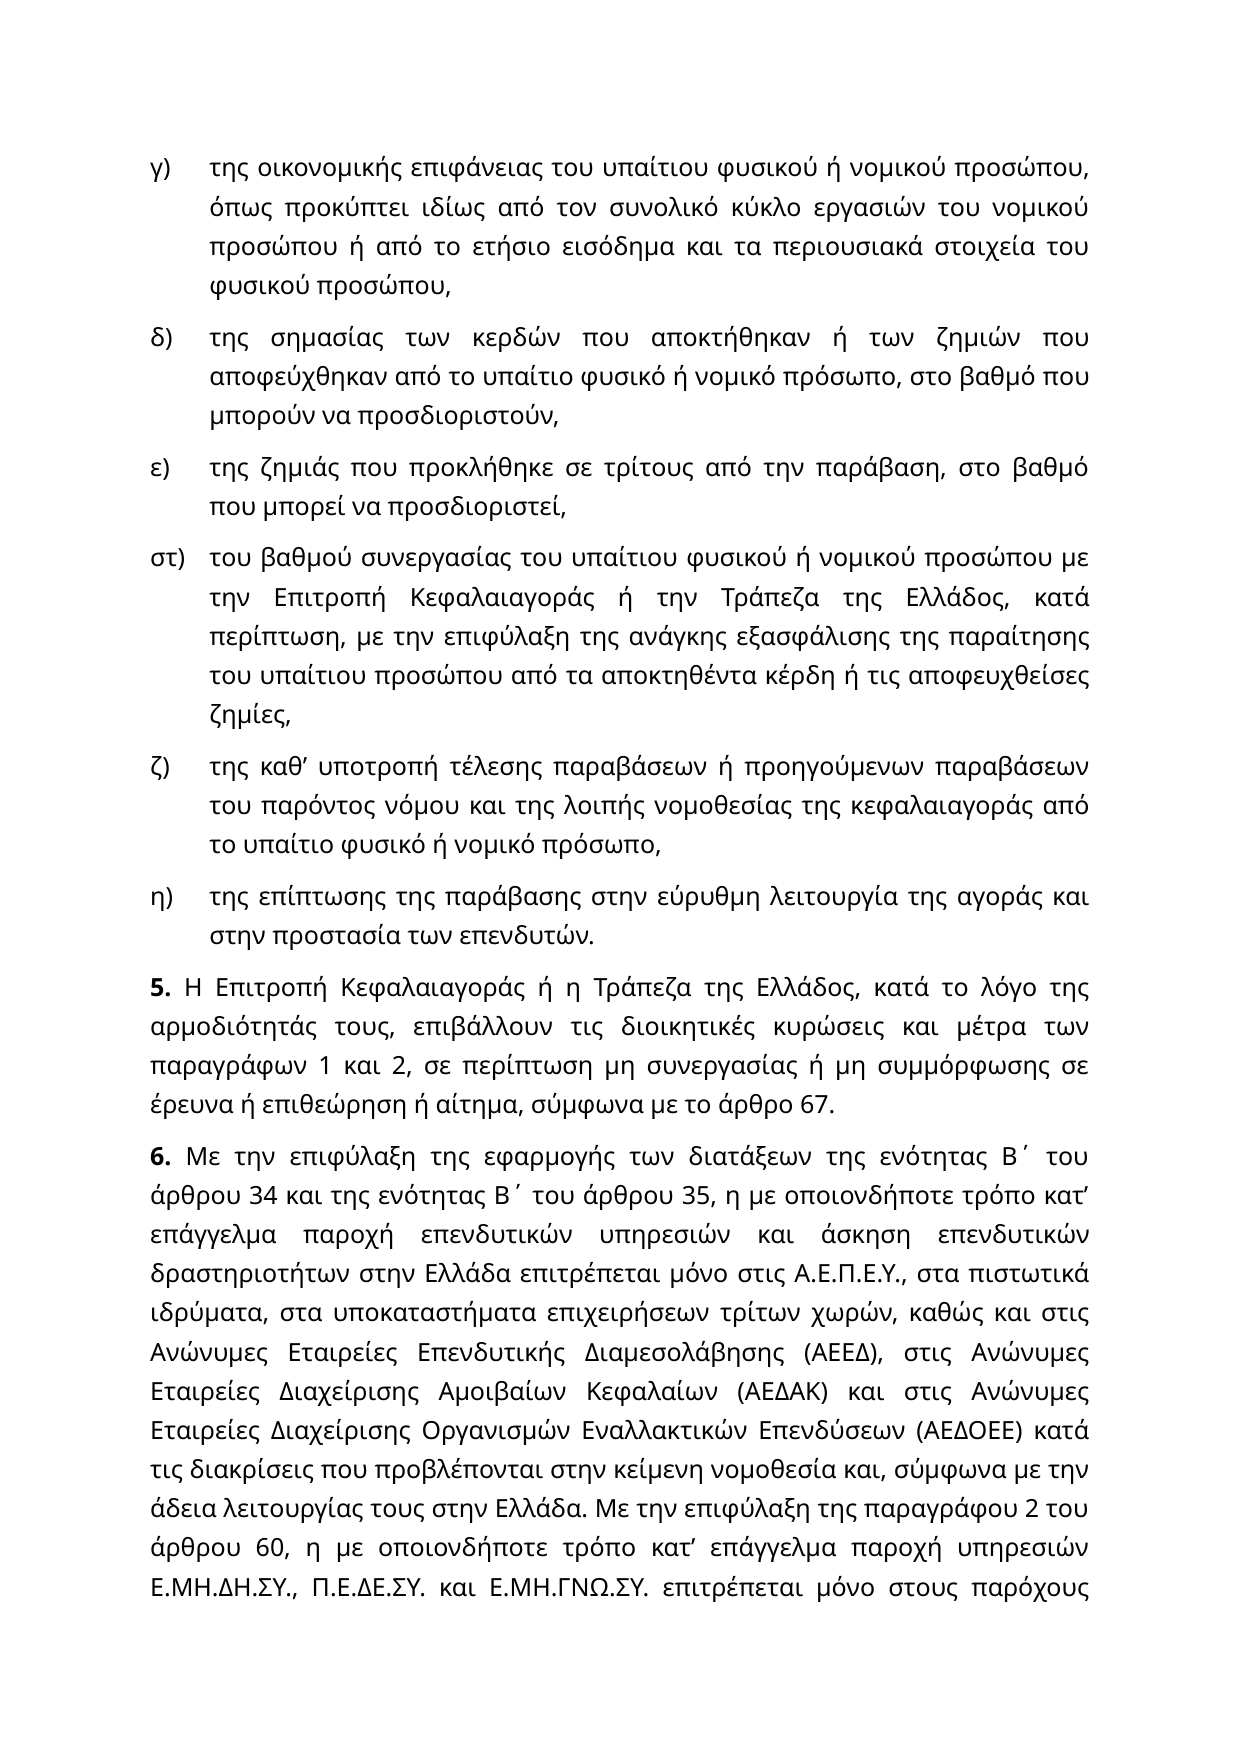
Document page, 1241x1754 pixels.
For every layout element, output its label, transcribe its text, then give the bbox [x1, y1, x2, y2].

text 6. Με την επιφύλαξη της εφαρμογής των διατάξεων της ενότητας Β΄ του άρθρου 34 και της ενότητας Β΄ του άρθρου 35, η με οποιονδήποτε τρόπο κατ’ επάγγελμα παροχή επενδυτικών υπηρεσιών και άσκηση επενδυτικών δραστηριοτήτων στην Ελλάδα επιτρέπεται μόνο στις Α.Ε.Π.Ε.Υ., στα πιστωτικά ιδρύματα, στα υποκαταστήματα επιχειρήσεων τρίτων χωρών, καθώς και στις Ανώνυμες Εταιρείες Επενδυτικής Διαμεσολάβησης (ΑΕΕΔ), στις Ανώνυμες Εταιρείες Διαχείρισης Αμοιβαίων Κεφαλαίων (ΑΕΔΑΚ) και στις Ανώνυμες Εταιρείες Διαχείρισης Οργανισμών Εναλλακτικών Επενδύσεων (ΑΕΔΟΕΕ) κατά τις διακρίσεις που προβλέπονται στην κείμενη νομοθεσία και, σύμφωνα με την άδεια λειτουργίας τους στην Ελλάδα. Με την επιφύλαξη της παραγράφου 2 του άρθρου 60, η με οποιονδήποτε τρόπο κατ’ επάγγελμα παροχή υπηρεσιών Ε.ΜΗ.ΔΗ.ΣΥ., Π.Ε.ΔΕ.ΣΥ. και Ε.ΜΗ.ΓΝΩ.ΣΥ. επιτρέπεται μόνο στους παρόχους [150, 1138, 1090, 1603]
list γ) της οικονομικής επιφάνειας του υπαίτιου φυσικού ή νομικού προσώπου, όπως προκύπτει ιδίως από τον συνολικό κύκλο εργασιών του νομικού προσώπου ή από το ετήσιο εισόδημα και τα περιουσιακά στοιχεία του φυσικού προσώπου, [150, 150, 1090, 302]
list η) της επίπτωσης της παράβασης στην εύρυθμη λειτουργία της αγοράς και στην προστασία των επενδυτών. [150, 878, 1090, 952]
list ζ) της καθ’ υποτροπή τέλεσης παραβάσεων ή προηγούμενων παραβάσεων του παρόντος νόμου και της λοιπής νομοθεσίας της κεφαλαιαγοράς από το υπαίτιο φυσικό ή νομικό πρόσωπο, [150, 748, 1090, 861]
list στ) του βαθμού συνεργασίας του υπαίτιου φυσικού ή νομικού προσώπου με την Επιτροπή Κεφαλαιαγοράς ή την Τράπεζα της Ελλάδος, κατά περίπτωση, με την επιφύλαξη της ανάγκης εξασφάλισης της παραίτησης του υπαίτιου προσώπου από τα αποκτηθέντα κέρδη ή τις αποφευχθείσες ζημίες, [150, 540, 1090, 731]
list ε) της ζημιάς που προκλήθηκε σε τρίτους από την παράβαση, στο βαθμό που μπορεί να προσδιοριστεί, [150, 449, 1090, 522]
text 5. Η Επιτροπή Κεφαλαιαγοράς ή η Τράπεζα της Ελλάδος, κατά το λόγο της αρμοδιότητάς τους, επιβάλλουν τις διοικητικές κυρώσεις και μέτρα των παραγράφων 1 και 2, σε περίπτωση μη συνεργασίας ή μη συμμόρφωσης σε έρευνα ή επιθεώρηση ή αίτημα, σύμφωνα με το άρθρο 67. [150, 969, 1090, 1121]
list δ) της σημασίας των κερδών που αποκτήθηκαν ή των ζημιών που αποφεύχθηκαν από το υπαίτιο φυσικό ή νομικό πρόσωπο, στο βαθμό που μπορούν να προσδιοριστούν, [150, 319, 1090, 432]
